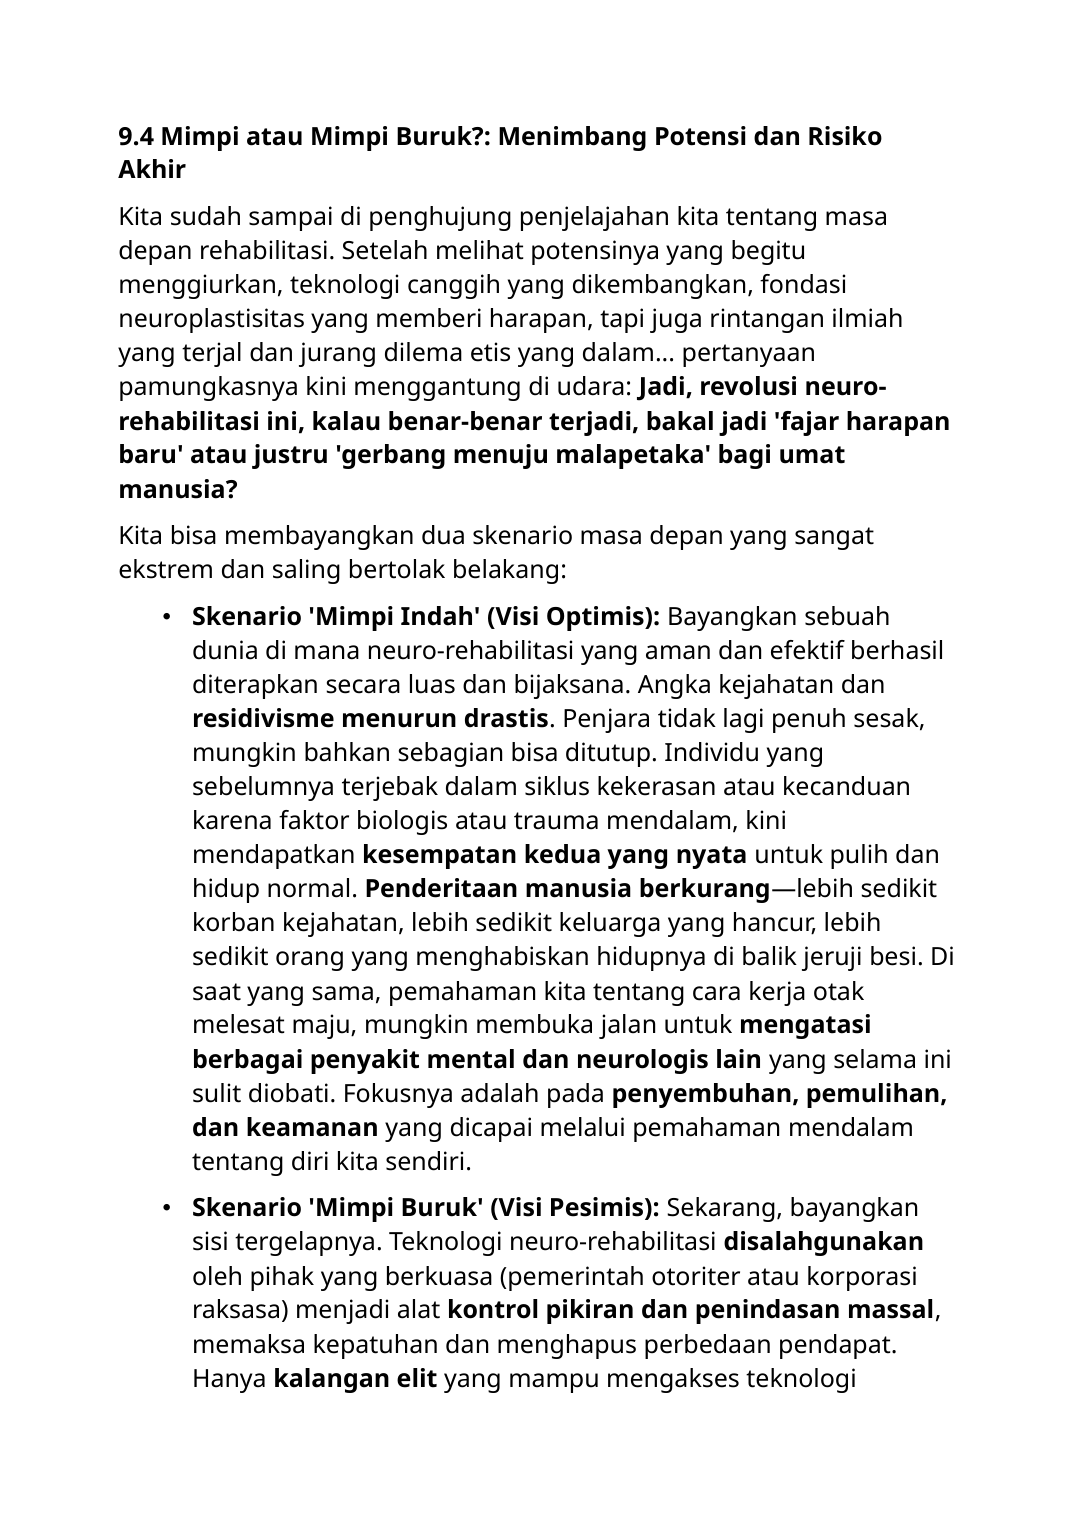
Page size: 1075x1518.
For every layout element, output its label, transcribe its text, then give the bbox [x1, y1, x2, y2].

text Kita sudah sampai di penghujung penjelajahan kita tentang masa depan rehabilitasi. Setelah melihat potensinya yang begitu menggiurkan, teknologi canggih yang dikembangkan, fondasi neuroplastisitas yang memberi harapan, tapi juga rintangan ilmiah yang terjal dan jurang dilema etis yang dalam... pertanyaan pamungkasnya kini menggantung di udara: Jadi, revolusi neuro-rehabilitasi ini, kalau benar-benar terjadi, bakal jadi 'fajar harapan baru' atau justru 'gerbang menuju malapetaka' bagi umat manusia? [118, 199, 957, 505]
list Skenario 'Mimpi Indah' (Visi Optimis): Bayangkan sebuah dunia di mana neuro-rehabilitasi yang aman dan efektif berhasil diterapkan secara luas dan bijaksana. Angka kejahatan dan residivisme menurun drastis. Penjara tidak lagi penuh sesak, mungkin bahkan sebagian bisa ditutup. Individu yang sebelumnya terjebak dalam siklus kekerasan atau kecanduan karena faktor biologis atau trauma mendalam, kini mendapatkan kesempatan kedua yang nyata untuk pulih dan hidup normal. Penderitaan manusia berkurang—lebih sedikit korban kejahatan, lebih sedikit keluarga yang hancur, lebih sedikit orang yang menghabiskan hidupnya di balik jeruji besi. Di saat yang sama, pemahaman kita tentang cara kerja otak melesat maju, mungkin membuka jalan untuk mengatasi berbagai penyakit mental dan neurologis lain yang selama ini sulit diobati. Fokusnya adalah pada penyembuhan, pemulihan, dan keamanan yang dicapai melalui pemahaman mendalam tentang diri kita sendiri. [162, 598, 957, 1177]
text Kita bisa membayangkan dua skenario masa depan yang sangat ekstrem dan saling bertolak belakang: [118, 518, 957, 586]
list Skenario 'Mimpi Buruk' (Visi Pesimis): Sekarang, bayangkan sisi tergelapnya. Teknologi neuro-rehabilitasi disalahgunakan oleh pihak yang berkuasa (pemerintah otoriter atau korporasi raksasa) menjadi alat kontrol pikiran dan penindasan massal, memaksa kepatuhan dan menghapus perbedaan pendapat. Hanya kalangan elit yang mampu mengakses teknologi [162, 1190, 957, 1394]
text 9.4 Mimpi atau Mimpi Buruk?: Menimbang Potensi dan Risiko Akhir [118, 118, 957, 186]
